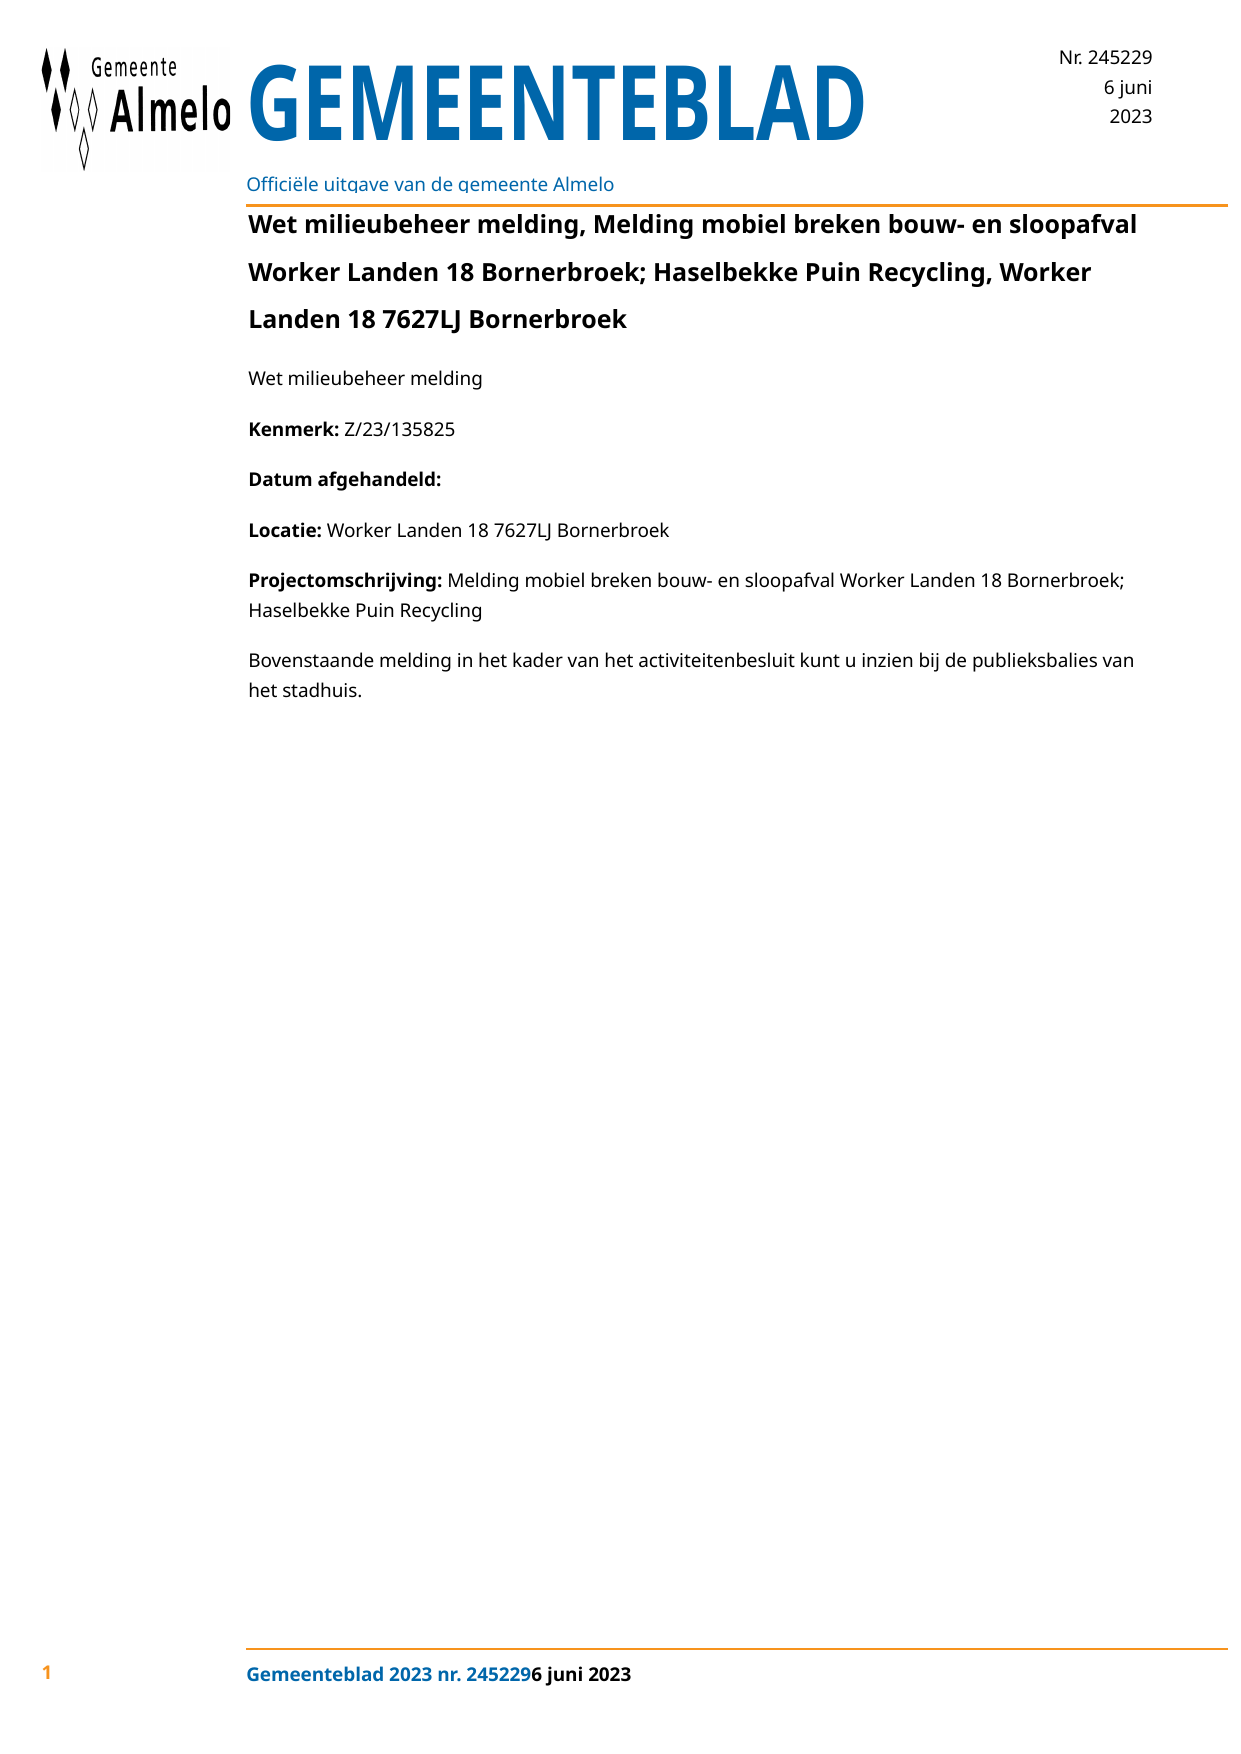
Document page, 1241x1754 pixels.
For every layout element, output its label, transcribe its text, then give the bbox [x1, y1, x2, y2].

text Locatie: Worker Landen 18 7627LJ Bornerbroek [248, 517, 1152, 542]
text Wet milieubeheer melding [248, 366, 1152, 391]
text Kenmerk: Z/23/135825 [248, 416, 1152, 442]
text Projectomschrijving: Melding mobiel breken bouw- en sloopafval Worker Landen 18 Bornerbroek; Haselbekke Puin Recycling [248, 567, 1152, 622]
text Wet milieubeheer melding, Melding mobiel breken bouw- en sloopafval Worker Landen 18 Bornerbroek; Haselbekke Puin Recycling, Worker Landen 18 7627LJ Bornerbroek [248, 207, 1152, 336]
text Datum afgehandeld: [248, 466, 1152, 492]
picture [41, 47, 231, 172]
text Bovenstaande melding in het kader van het activiteitenbesluit kunt u inzien bij de publieksbalies van het stadhuis. [248, 647, 1152, 702]
